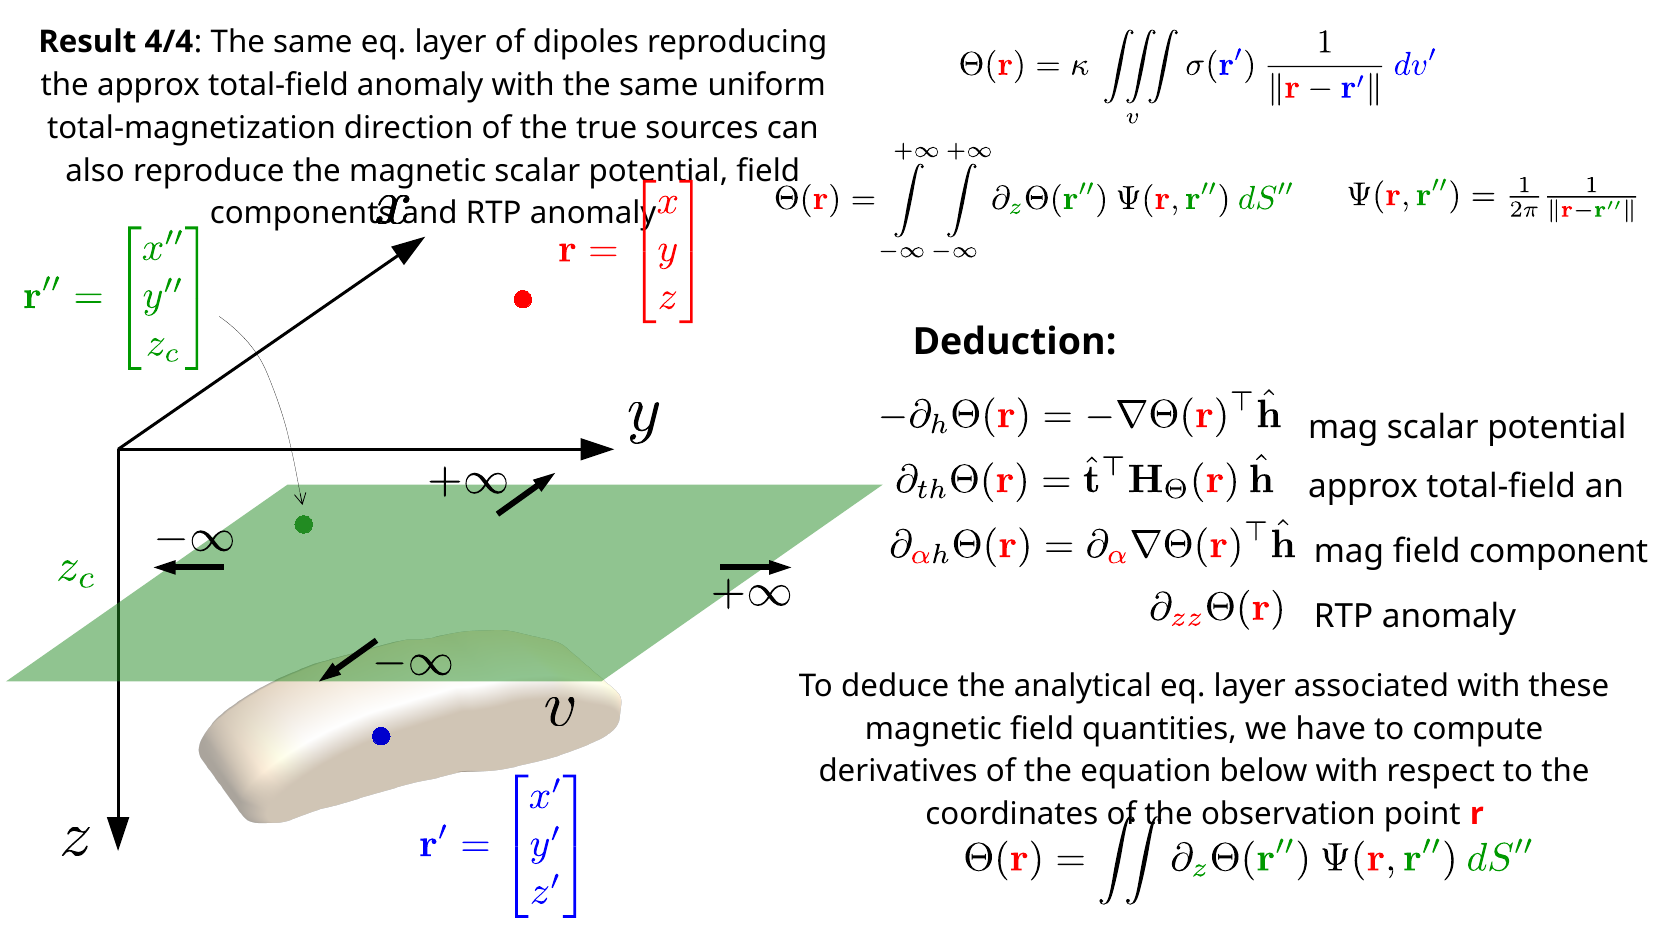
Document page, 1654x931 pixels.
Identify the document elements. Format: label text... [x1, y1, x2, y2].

picture [1147, 588, 1288, 632]
picture [417, 773, 591, 920]
text_box mag scalar potential [1293, 395, 1628, 448]
picture [425, 464, 512, 499]
picture [556, 178, 708, 325]
picture [151, 522, 238, 557]
picture [708, 576, 795, 612]
text_box Deduction: [897, 307, 1107, 364]
picture [59, 827, 93, 856]
picture [772, 141, 1294, 262]
picture [893, 452, 1276, 504]
picture [56, 560, 95, 588]
text_box mag field component [1299, 519, 1648, 572]
text_box RTP anomaly [1299, 584, 1523, 637]
picture [369, 646, 456, 681]
picture [1346, 177, 1637, 223]
picture [626, 402, 662, 444]
picture [374, 195, 413, 224]
text_box To deduce the analytical eq. layer associated with these magnetic field quantities, we have to compute derivatives of the equation below with respect to the coordinates of the observation point r [779, 655, 1630, 815]
text_box [5, 484, 883, 682]
picture [887, 517, 1298, 569]
picture [961, 814, 1534, 907]
text_box Result 4/4: The same eq. layer of dipoles reproducing the approx total-field anomaly with the same uniform total-magnetization direction of the true sources can also reproduce the magnetic scalar potential, field components and RTP anomaly [23, 11, 886, 254]
picture [21, 224, 213, 372]
text_box [514, 290, 532, 308]
picture [875, 387, 1284, 439]
picture [958, 29, 1436, 124]
text_box [372, 727, 391, 745]
picture [543, 697, 578, 726]
text_box approx total-field an [1293, 454, 1630, 507]
